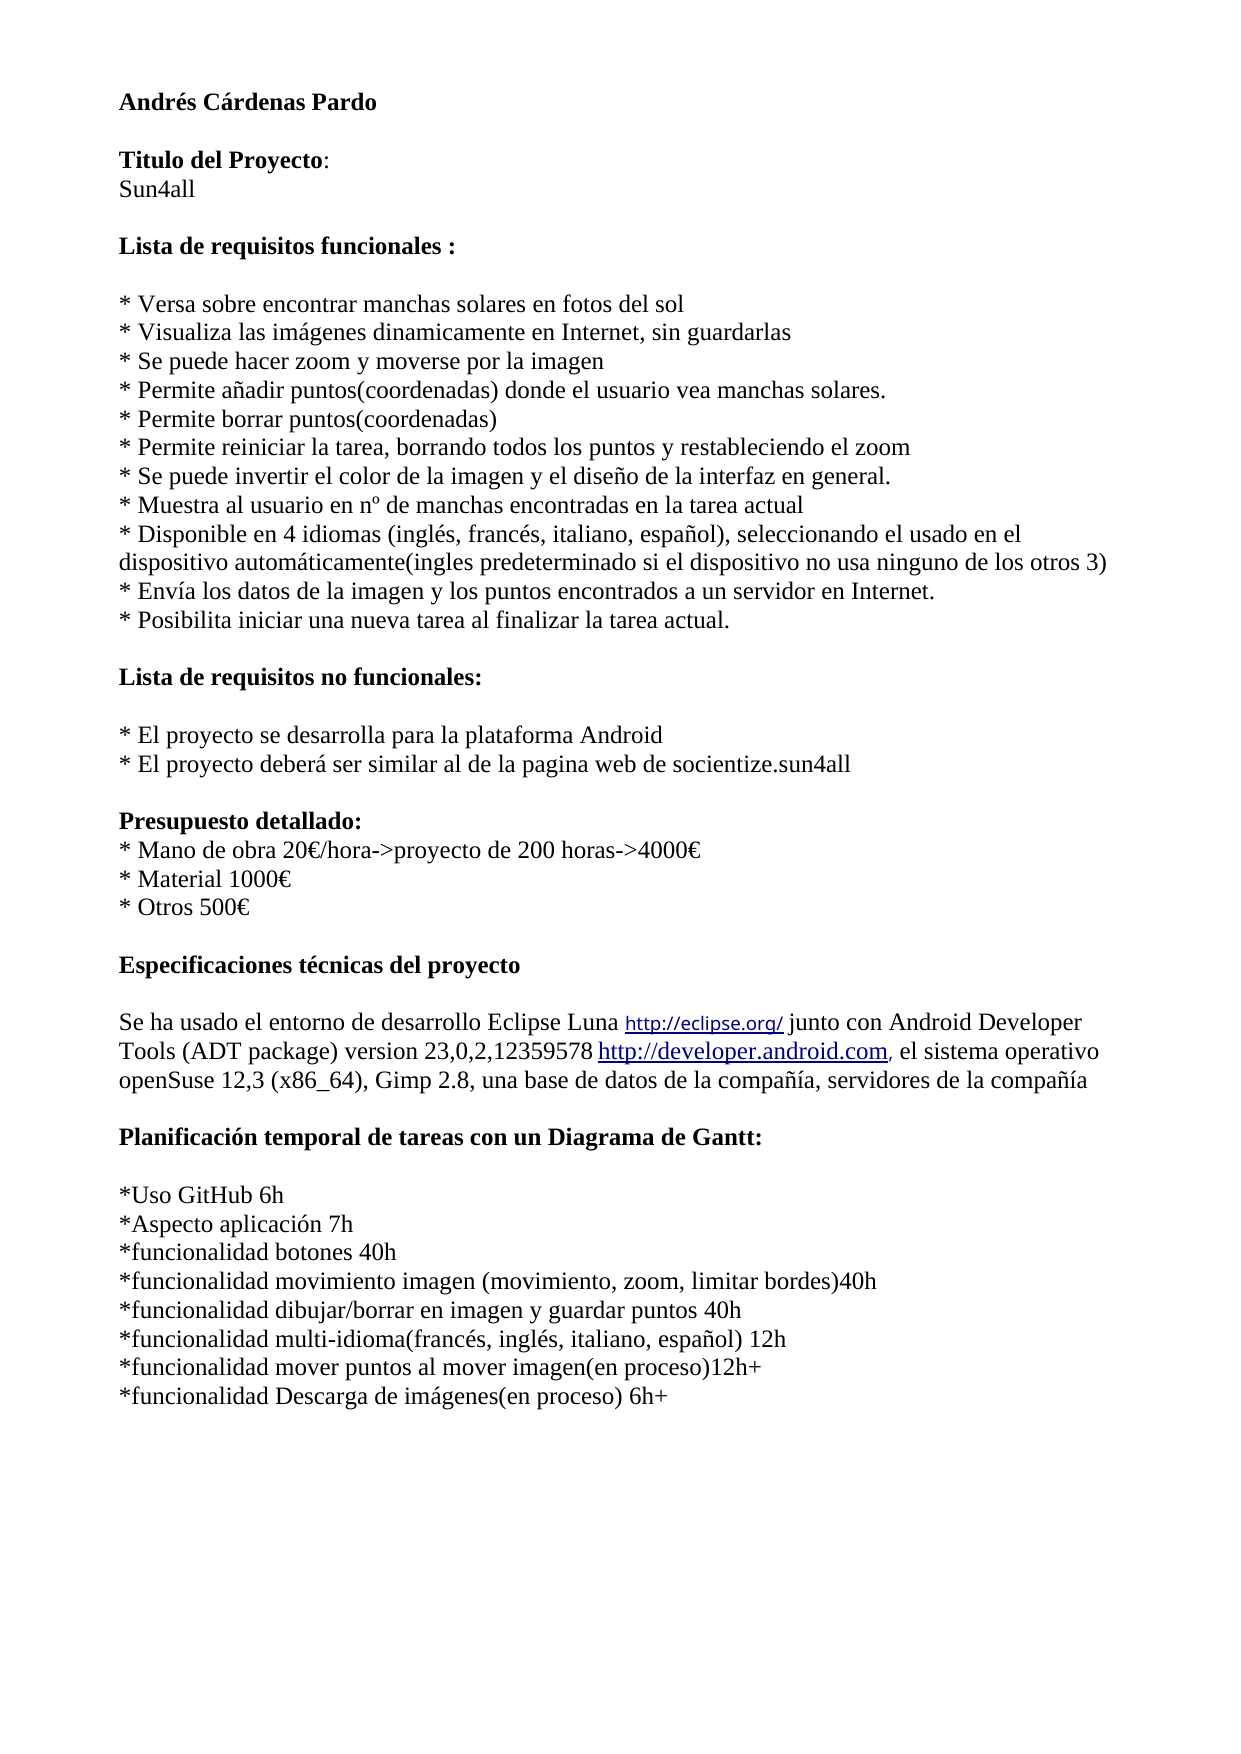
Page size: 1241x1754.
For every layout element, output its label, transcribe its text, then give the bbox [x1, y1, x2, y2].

text * El proyecto se desarrolla para la plataforma Android [119, 720, 1121, 749]
text * Mano de obra 20€/hora->proyecto de 200 horas->4000€ [119, 835, 1121, 864]
text *funcionalidad Descarga de imágenes(en proceso) 6h+ [119, 1381, 1121, 1410]
text *Aspecto aplicación 7h [119, 1209, 1121, 1237]
text * Posibilita iniciar una nueva tarea al finalizar la tarea actual. [119, 605, 1121, 634]
text * Se puede hacer zoom y moverse por la imagen [119, 346, 1121, 375]
text *funcionalidad movimiento imagen (movimiento, zoom, limitar bordes)40h [119, 1266, 1121, 1295]
text * Versa sobre encontrar manchas solares en fotos del sol [119, 289, 1121, 317]
text * Otros 500€ [119, 892, 1121, 921]
text Lista de requisitos no funcionales: [119, 662, 1121, 691]
text *Uso GitHub 6h [119, 1180, 1121, 1209]
text * Material 1000€ [119, 864, 1121, 892]
text *funcionalidad multi-idioma(francés, inglés, italiano, español) 12h [119, 1324, 1121, 1352]
text * Muestra al usuario en nº de manchas encontradas en la tarea actual [119, 490, 1121, 519]
text Andrés Cárdenas Pardo [119, 87, 1121, 116]
text * Visualiza las imágenes dinamicamente en Internet, sin guardarlas [119, 317, 1121, 346]
text *funcionalidad botones 40h [119, 1237, 1121, 1266]
text Sun4all [119, 174, 1121, 202]
text * Permite reiniciar la tarea, borrando todos los puntos y restableciendo el zoom [119, 432, 1121, 461]
text * Envía los datos de la imagen y los puntos encontrados a un servidor en Internet. [119, 576, 1121, 605]
text Planificación temporal de tareas con un Diagrama de Gantt: [119, 1122, 1121, 1151]
text Lista de requisitos funcionales : [119, 231, 1121, 260]
text * Permite añadir puntos(coordenadas) donde el usuario vea manchas solares. [119, 375, 1121, 404]
text * Disponible en 4 idiomas (inglés, francés, italiano, español), seleccionando el usado en el dispositivo automáticamente(ingles predeterminado si el dispositivo no usa ninguno de los otros 3) [119, 519, 1121, 576]
text Especificaciones técnicas del proyecto [119, 950, 1121, 979]
text * Se puede invertir el color de la imagen y el diseño de la interfaz en general. [119, 461, 1121, 490]
text * El proyecto deberá ser similar al de la pagina web de socientize.sun4all [119, 749, 1121, 777]
text Titulo del Proyecto: [119, 145, 1121, 174]
text *funcionalidad mover puntos al mover imagen(en proceso)12h+ [119, 1352, 1121, 1381]
text * Permite borrar puntos(coordenadas) [119, 404, 1121, 432]
text *funcionalidad dibujar/borrar en imagen y guardar puntos 40h [119, 1295, 1121, 1324]
text Presupuesto detallado: [119, 806, 1121, 835]
text Se ha usado el entorno de desarrollo Eclipse Luna http://eclipse.org/ junto con Android Developer Tools (ADT package) version 23,0,2,12359578 http://developer.android.com, el sistema operativo openSuse 12,3 (x86_64), Gimp 2.8, una base de datos de la compañía, servidores de la compañía [119, 1007, 1121, 1094]
